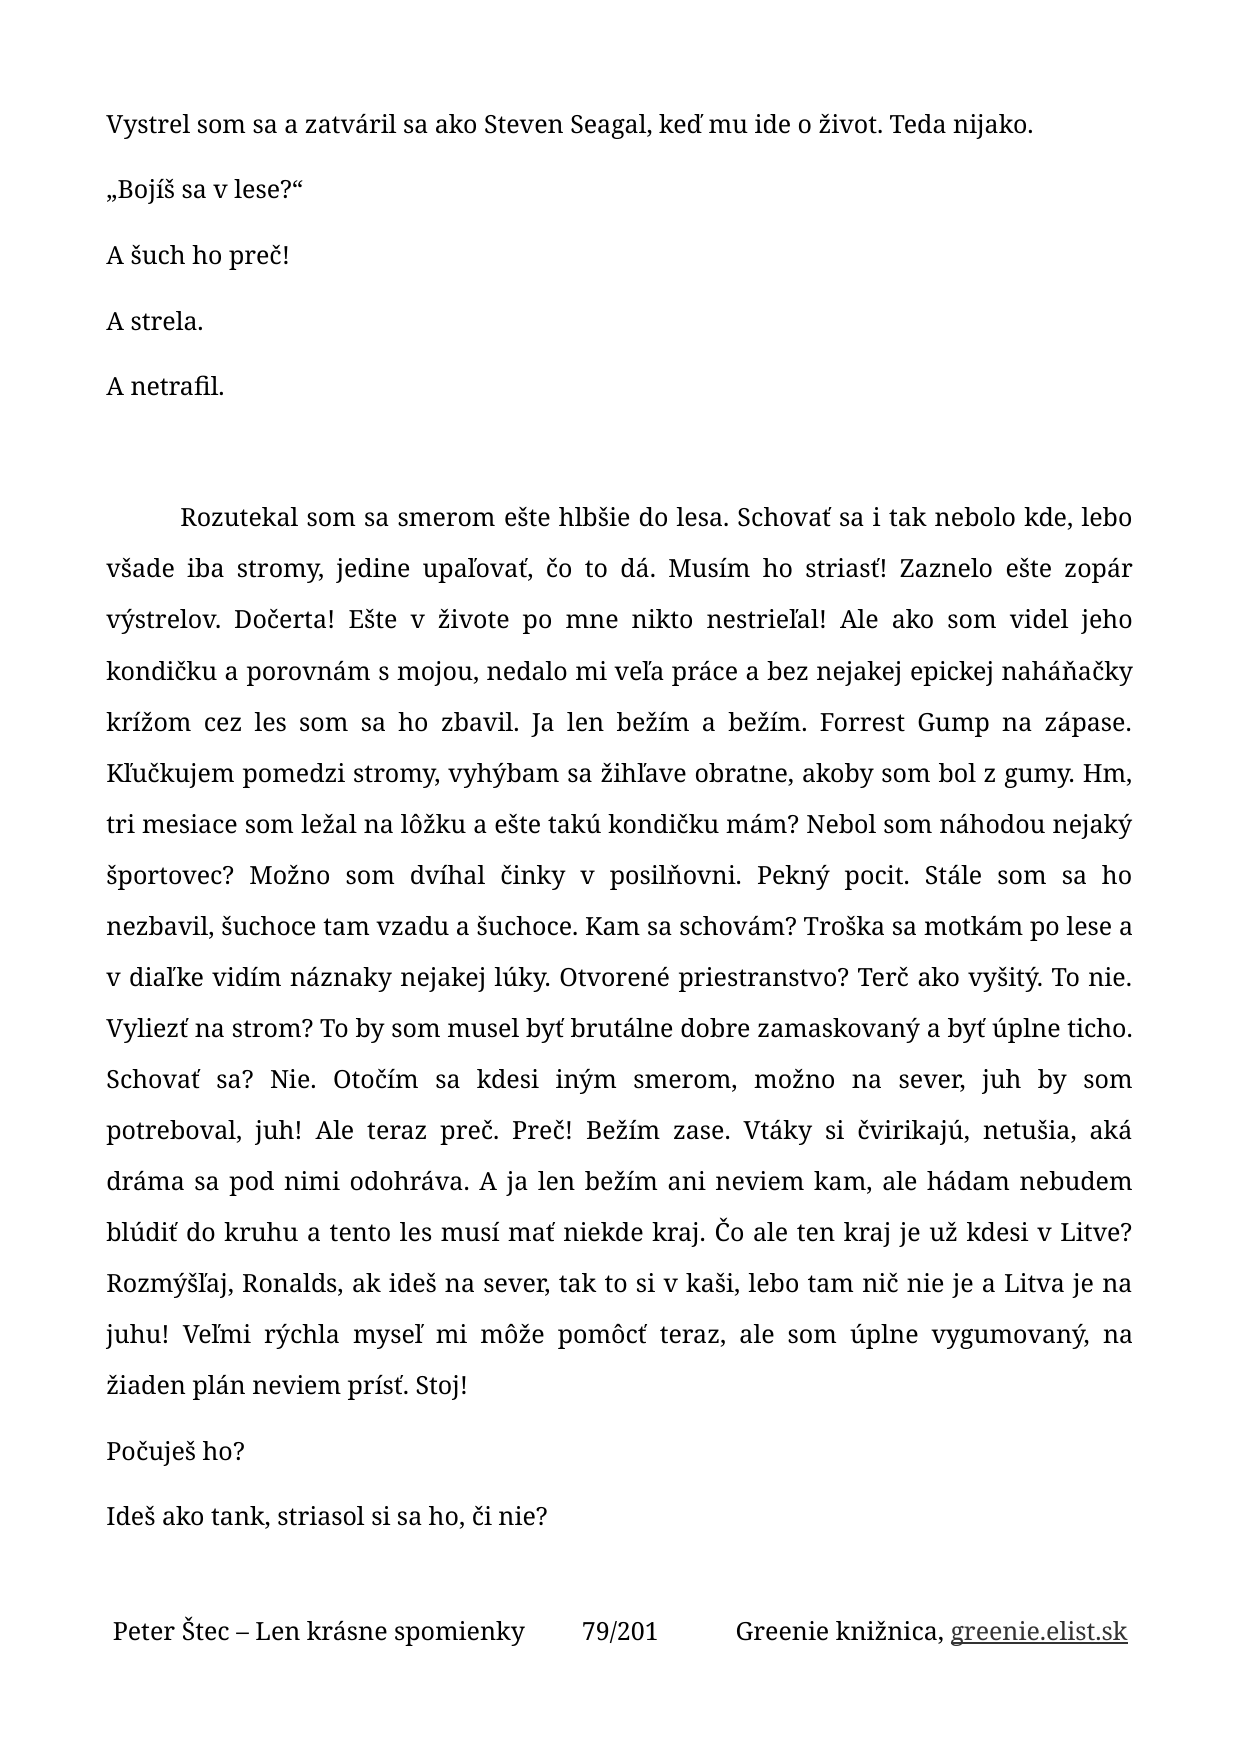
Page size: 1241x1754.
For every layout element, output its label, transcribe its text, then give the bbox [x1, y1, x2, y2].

text Počuješ ho? [106, 1433, 1134, 1467]
text A netrafil. [106, 369, 1134, 403]
text A šuch ho preč! [106, 237, 1134, 272]
text Ideš ako tank, striasol si sa ho, či nie? [106, 1499, 1134, 1533]
text A strela. [106, 303, 1134, 337]
text „Bojíš sa v lese?“ [106, 172, 1134, 206]
text Vystrel som sa a zatváril sa ako Steven Seagal, keď mu ide o život. Teda nijako. [106, 106, 1134, 140]
text Rozutekal som sa smerom ešte hlbšie do lesa. Schovať sa i tak nebolo kde, lebo všade iba stromy, jedine upaľovať, čo to dá. Musím ho striasť! Zaznelo ešte zopár výstrelov. Dočerta! Ešte v živote po mne nikto nestrieľal! Ale ako som videl jeho kondičku a porovnám s mojou, nedalo mi veľa práce a bez nejakej epickej naháňačky krížom cez les som sa ho zbavil. Ja len bežím a bežím. Forrest Gump na zápase. Kľučkujem pomedzi stromy, vyhýbam sa žihľave obratne, akoby som bol z gumy. Hm, tri mesiace som ležal na lôžku a ešte takú kondičku mám? Nebol som náhodou nejaký športovec? Možno som dvíhal činky v posilňovni. Pekný pocit. Stále som sa ho nezbavil, šuchoce tam vzadu a šuchoce. Kam sa schovám? Troška sa motkám po lese a v diaľke vidím náznaky nejakej lúky. Otvorené priestranstvo? Terč ako vyšitý. To nie. Vyliezť na strom? To by som musel byť brutálne dobre zamaskovaný a byť úplne ticho. Schovať sa? Nie. Otočím sa kdesi iným smerom, možno na sever, juh by som potreboval, juh! Ale teraz preč. Preč! Bežím zase. Vtáky si čvirikajú, netušia, aká dráma sa pod nimi odohráva. A ja len bežím ani neviem kam, ale hádam nebudem blúdiť do kruhu a tento les musí mať niekde kraj. Čo ale ten kraj je už kdesi v Litve? Rozmýšľaj, Ronalds, ak ideš na sever, tak to si v kaši, lebo tam nič nie je a Litva je na juhu! Veľmi rýchla myseľ mi môže pomôcť teraz, ale som úplne vygumovaný, na žiaden plán neviem prísť. Stoj! [106, 500, 1134, 1402]
